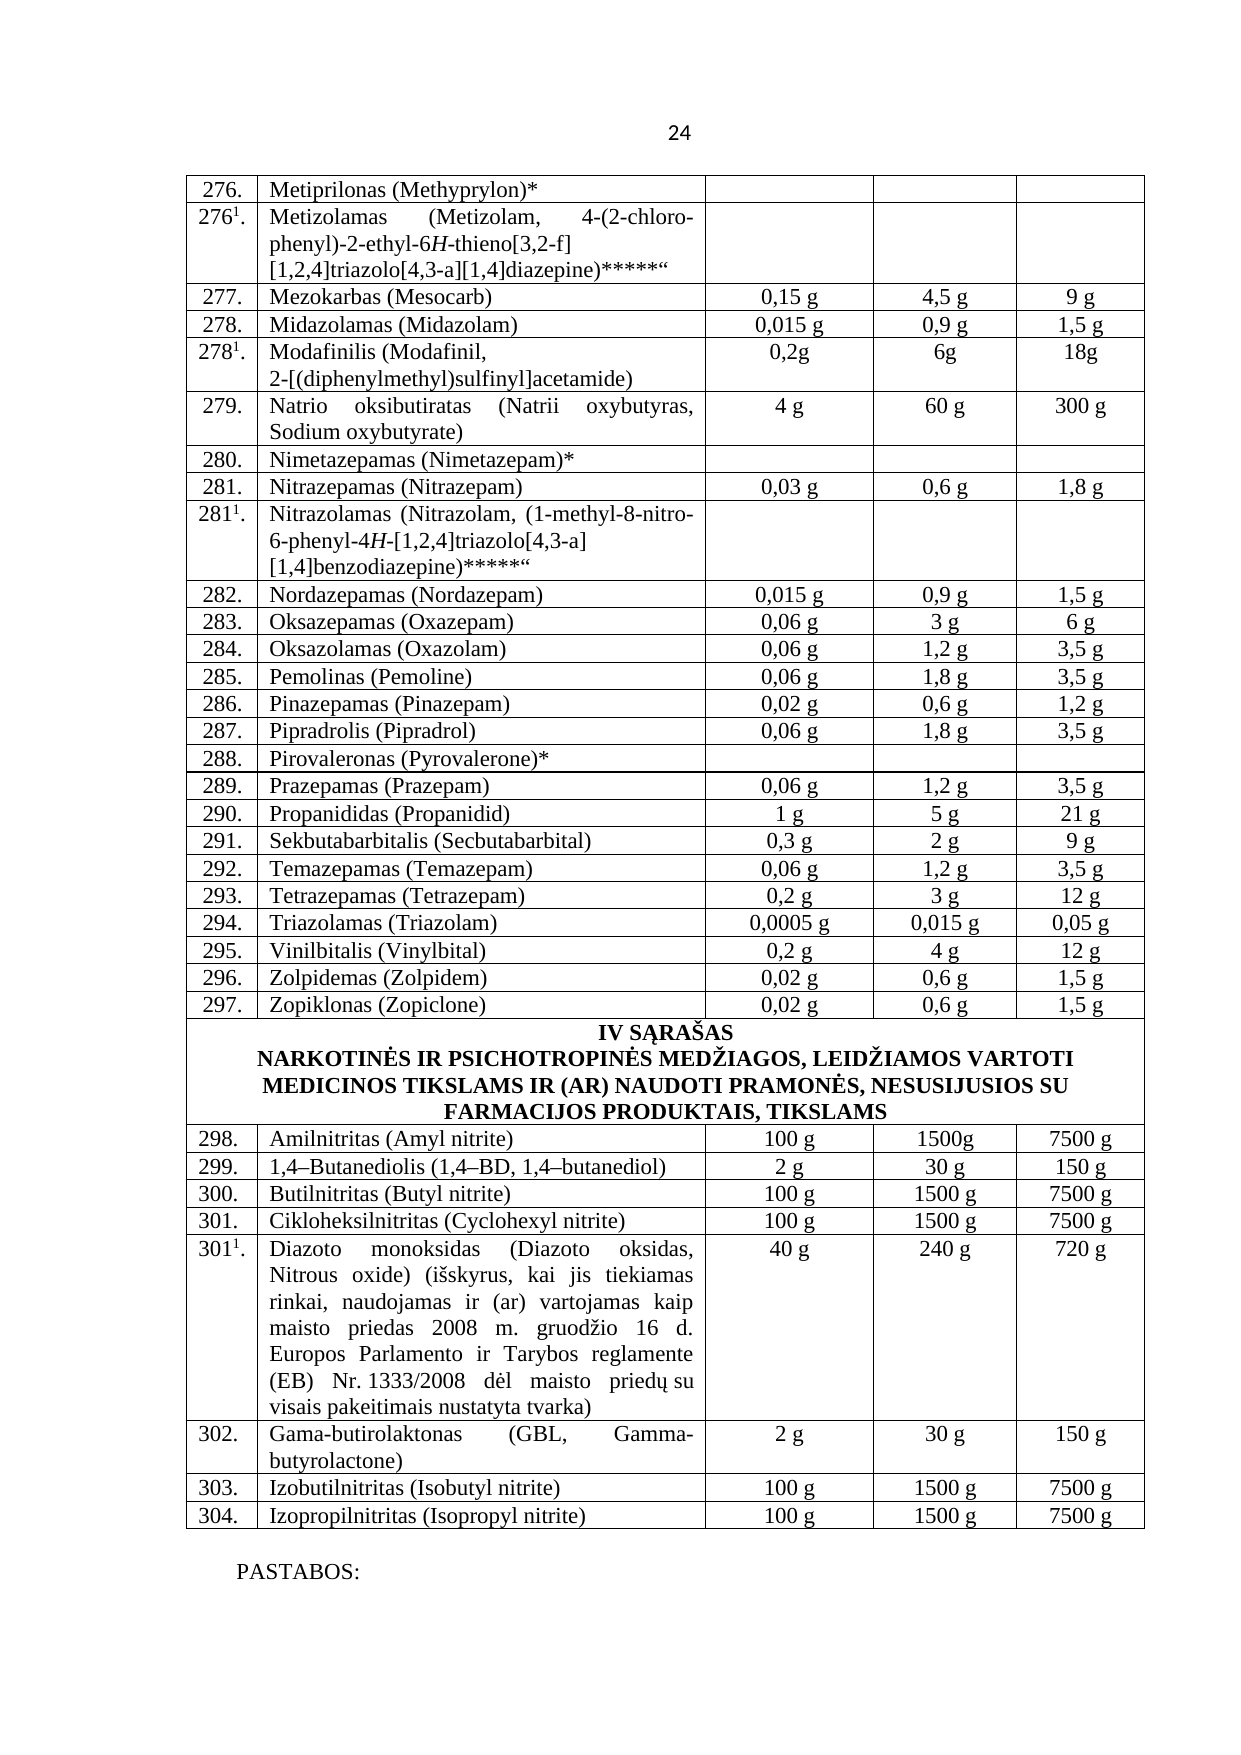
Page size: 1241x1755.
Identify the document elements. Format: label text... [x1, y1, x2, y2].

table_cell [1145, 1018, 1155, 1124]
table_cell 240 g [874, 1235, 1016, 1419]
table_cell 1,2 g [874, 635, 1016, 662]
table_cell 0,6 g [874, 964, 1016, 991]
table_cell Mezokarbas (Mesocarb) [258, 284, 705, 310]
table_cell 1500 g [874, 1180, 1016, 1207]
table_cell 297. [187, 992, 257, 1018]
table_cell [1017, 501, 1144, 579]
table_cell 150 g [1017, 1421, 1144, 1473]
table_cell 100 g [706, 1125, 873, 1152]
table_cell [1017, 446, 1144, 472]
table_cell [706, 745, 873, 771]
table_cell [1017, 176, 1144, 202]
table_cell 291. [187, 827, 257, 853]
table_cell Pemolinas (Pemoline) [258, 663, 705, 689]
table_cell 3 g [874, 882, 1016, 908]
table_cell [1145, 689, 1155, 717]
table_cell 285. [187, 663, 257, 689]
table_cell 5 g [874, 800, 1016, 826]
table_cell Tetrazepamas (Tetrazepam) [258, 882, 705, 908]
table_cell 30 g [874, 1421, 1016, 1473]
table_cell 288. [187, 745, 257, 771]
table_cell [1145, 799, 1155, 826]
table_cell 281. [187, 473, 257, 499]
table_cell Cikloheksilnitritas (Cyclohexyl nitrite) [258, 1208, 705, 1234]
table_cell 1,8 g [874, 663, 1016, 689]
table_cell [1145, 771, 1155, 799]
table_cell 284. [187, 635, 257, 662]
table_cell 279. [187, 392, 257, 445]
table_cell Oksazepamas (Oxazepam) [258, 608, 705, 634]
table_cell 1,5 g [1017, 992, 1144, 1018]
table_cell 2 g [706, 1421, 873, 1473]
table_cell 2761. [187, 203, 257, 282]
table_cell 0,015 g [706, 581, 873, 607]
table_cell 3,5 g [1017, 718, 1144, 744]
table_cell Sekbutabarbitalis (Secbutabarbital) [258, 827, 705, 853]
table_cell 100 g [706, 1502, 873, 1528]
table_cell 0,05 g [1017, 909, 1144, 936]
table_cell 3011. [187, 1235, 257, 1419]
table_cell 9 g [1017, 284, 1144, 310]
table_cell [1145, 472, 1155, 499]
table_cell [1145, 826, 1155, 853]
table_cell 1,8 g [1017, 473, 1144, 499]
table_cell [1145, 607, 1155, 634]
table_cell 277. [187, 284, 257, 310]
table_cell 1500 g [874, 1474, 1016, 1501]
table_cell 0,06 g [706, 635, 873, 662]
table_cell Temazepamas (Temazepam) [258, 855, 705, 881]
table_cell Nimetazepamas (Nimetazepam)* [258, 446, 705, 472]
table_cell 287. [187, 718, 257, 744]
table_cell 0,6 g [874, 473, 1016, 499]
table_cell 0,06 g [706, 663, 873, 689]
table_cell 1,5 g [1017, 581, 1144, 607]
table_cell 1,5 g [1017, 311, 1144, 337]
table_cell 300. [187, 1180, 257, 1207]
table_cell Butilnitritas (Butyl nitrite) [258, 1180, 705, 1207]
table_cell 1,5 g [1017, 964, 1144, 991]
table_cell 0,06 g [706, 718, 873, 744]
table_cell Zolpidemas (Zolpidem) [258, 964, 705, 991]
table_cell 0,15 g [706, 284, 873, 310]
table_cell 3,5 g [1017, 663, 1144, 689]
table_cell 12 g [1017, 937, 1144, 963]
table_cell 0,6 g [874, 690, 1016, 717]
table_cell 60 g [874, 392, 1016, 445]
table_cell Prazepamas (Prazepam) [258, 773, 705, 799]
table_cell 12 g [1017, 882, 1144, 908]
table_cell [874, 176, 1016, 202]
table_cell [1145, 881, 1155, 908]
table_cell [1145, 337, 1155, 391]
table_cell Diazoto monoksidas (Diazoto oksidas, Nitrous oxide) (išskyrus, kai jis tiekiamas rinkai, naudojamas ir (ar) vartojamas kaip maisto priedas 2008 m. gruodžio 16 d. Europos Parlamento ir Tarybos reglamente (EB) Nr. 1333/2008 dėl maisto priedų su visais pakeitimais nustatyta tvarka) [258, 1235, 705, 1419]
text Pastabos: [177, 1558, 1181, 1584]
table_cell 0,3 g [706, 827, 873, 853]
table_cell 290. [187, 800, 257, 826]
table_cell IV SĄRAŠAS NARKOTINĖS IR PSICHOTROPINĖS MEDŽIAGOS, LEIDŽIAMOS VARTOTI MEDICINOS TIKSLAMS IR (AR) NAUDOTI PRAMONĖS, NESUSIJUSIOS SU FARMACIJOS PRODUKTAIS, TIKSLAMS [187, 1019, 1144, 1124]
table_cell Triazolamas (Triazolam) [258, 909, 705, 936]
table_cell Amilnitritas (Amyl nitrite) [258, 1125, 705, 1152]
table_cell [874, 446, 1016, 472]
table_cell [1145, 963, 1155, 991]
table_cell [1145, 854, 1155, 881]
table_cell 6 g [1017, 608, 1144, 634]
table_cell 0,015 g [706, 311, 873, 337]
table_cell 295. [187, 937, 257, 963]
table_cell 303. [187, 1474, 257, 1501]
table_cell [1145, 1152, 1155, 1179]
table_cell 302. [187, 1421, 257, 1473]
table_cell 300 g [1017, 392, 1144, 445]
table_cell 286. [187, 690, 257, 717]
table_cell 2 g [706, 1153, 873, 1179]
table_cell 1500 g [874, 1208, 1016, 1234]
table_cell 2781. [187, 338, 257, 391]
table_cell 0,6 g [874, 992, 1016, 1018]
table_cell 720 g [1017, 1235, 1144, 1419]
table_cell 2 g [874, 827, 1016, 853]
table_cell 276. [187, 176, 257, 202]
table_cell 1,2 g [874, 855, 1016, 881]
table_cell [1145, 634, 1155, 662]
table_cell 100 g [706, 1180, 873, 1207]
table_cell [1145, 1234, 1155, 1419]
table_cell 1500g [874, 1125, 1016, 1152]
table_cell 7500 g [1017, 1502, 1144, 1528]
table_cell 6g [874, 338, 1016, 391]
table_cell 3,5 g [1017, 773, 1144, 799]
table_cell [1145, 445, 1155, 472]
table_cell 9 g [1017, 827, 1144, 853]
table_cell 4 g [874, 937, 1016, 963]
table_cell 2811. [187, 501, 257, 579]
table_cell Metizolamas (Metizolam, 4-(2-chloro-phenyl)-2-ethyl-6H-thieno[3,2-f][1,2,4]triazolo[4,3-a][1,4]diazepine)*****“ [258, 203, 705, 282]
table_cell 301. [187, 1208, 257, 1234]
table_cell Izobutilnitritas (Isobutyl nitrite) [258, 1474, 705, 1501]
table_cell 298. [187, 1125, 257, 1152]
table_cell [1145, 283, 1155, 310]
table_cell [1017, 745, 1144, 771]
table_cell 289. [187, 773, 257, 799]
table_cell [1145, 175, 1155, 202]
table_cell 282. [187, 581, 257, 607]
table_cell 1,4–Butanediolis (1,4–BD, 1,4–butanediol) [258, 1153, 705, 1179]
table_cell 304. [187, 1502, 257, 1528]
table_cell [1145, 202, 1155, 282]
table_cell 100 g [706, 1208, 873, 1234]
table_cell [1145, 908, 1155, 936]
table_cell 40 g [706, 1235, 873, 1419]
table_cell 1,2 g [1017, 690, 1144, 717]
table_cell 0,015 g [874, 909, 1016, 936]
table_cell 296. [187, 964, 257, 991]
table_cell Oksazolamas (Oxazolam) [258, 635, 705, 662]
table_cell 1,2 g [874, 773, 1016, 799]
table_cell 7500 g [1017, 1180, 1144, 1207]
table_cell 0,02 g [706, 964, 873, 991]
table_cell 7500 g [1017, 1125, 1144, 1152]
table_cell 1500 g [874, 1502, 1016, 1528]
table_cell [1145, 1179, 1155, 1207]
table_cell Pipradrolis (Pipradrol) [258, 718, 705, 744]
table_cell 7500 g [1017, 1474, 1144, 1501]
table_cell 21 g [1017, 800, 1144, 826]
table_cell Pirovaleronas (Pyrovalerone)* [258, 745, 705, 771]
table_cell 100 g [706, 1474, 873, 1501]
table_cell 278. [187, 311, 257, 337]
table_cell [706, 203, 873, 282]
table_cell Midazolamas (Midazolam) [258, 311, 705, 337]
table_cell [706, 501, 873, 579]
table_cell Zopiklonas (Zopiclone) [258, 992, 705, 1018]
table_cell [1145, 936, 1155, 963]
table_cell Vinilbitalis (Vinylbital) [258, 937, 705, 963]
table_cell [1145, 1124, 1155, 1152]
table_cell Nitrazepamas (Nitrazepam) [258, 473, 705, 499]
table_cell [1145, 1207, 1155, 1234]
table_cell 0,9 g [874, 581, 1016, 607]
table_cell 1,8 g [874, 718, 1016, 744]
table_cell 294. [187, 909, 257, 936]
table_cell [1145, 1420, 1155, 1473]
table_cell 4,5 g [874, 284, 1016, 310]
table_cell 150 g [1017, 1153, 1144, 1179]
table_cell 1 g [706, 800, 873, 826]
table_cell [1145, 310, 1155, 337]
table_cell [1145, 1473, 1155, 1501]
table_cell 0,9 g [874, 311, 1016, 337]
table_cell [706, 176, 873, 202]
table_cell 280. [187, 446, 257, 472]
table_cell [874, 203, 1016, 282]
table_cell 3 g [874, 608, 1016, 634]
table_cell 3,5 g [1017, 855, 1144, 881]
table_cell [1145, 744, 1155, 771]
table_cell 7500 g [1017, 1208, 1144, 1234]
table_cell 0,03 g [706, 473, 873, 499]
table_cell Natrio oksibutiratas (Natrii oxybutyras, Sodium oxybutyrate) [258, 392, 705, 445]
table_cell 0,2 g [706, 937, 873, 963]
table_cell 0,06 g [706, 608, 873, 634]
table_cell [1145, 991, 1155, 1018]
table_cell Nitrazolamas (Nitrazolam, (1-methyl-8-nitro-6-phenyl-4H-[1,2,4]triazolo[4,3-a][1,4]benzodiazepine)*****“ [258, 501, 705, 579]
table_cell Gama-butirolaktonas (GBL, Gamma-butyrolactone) [258, 1421, 705, 1473]
table_cell 18g [1017, 338, 1144, 391]
table_cell [1145, 717, 1155, 744]
table_cell [1145, 500, 1155, 579]
table_cell Pinazepamas (Pinazepam) [258, 690, 705, 717]
table_cell [874, 501, 1016, 579]
table_cell 0,06 g [706, 773, 873, 799]
table_cell [1145, 391, 1155, 445]
table_cell Metiprilonas (Methyprylon)* [258, 176, 705, 202]
table_cell Nordazepamas (Nordazepam) [258, 581, 705, 607]
table_cell 4 g [706, 392, 873, 445]
table_cell [1145, 662, 1155, 689]
table_cell 0,0005 g [706, 909, 873, 936]
table_cell 30 g [874, 1153, 1016, 1179]
table_cell [706, 446, 873, 472]
table_cell [1145, 1501, 1155, 1528]
table_cell 299. [187, 1153, 257, 1179]
table_cell 0,2 g [706, 882, 873, 908]
table_cell 0,2g [706, 338, 873, 391]
table_cell Modafinilis (Modafinil, 2-[(diphenylmethyl)sulfinyl]acetamide) [258, 338, 705, 391]
table_cell Izopropilnitritas (Isopropyl nitrite) [258, 1502, 705, 1528]
table_cell 0,06 g [706, 855, 873, 881]
table_cell 293. [187, 882, 257, 908]
table_cell [1017, 203, 1144, 282]
table_cell Propanididas (Propanidid) [258, 800, 705, 826]
table_cell 292. [187, 855, 257, 881]
table_cell 283. [187, 608, 257, 634]
table_cell [1145, 580, 1155, 607]
table_cell 0,02 g [706, 992, 873, 1018]
table_cell 3,5 g [1017, 635, 1144, 662]
table_cell [874, 745, 1016, 771]
table_cell 0,02 g [706, 690, 873, 717]
